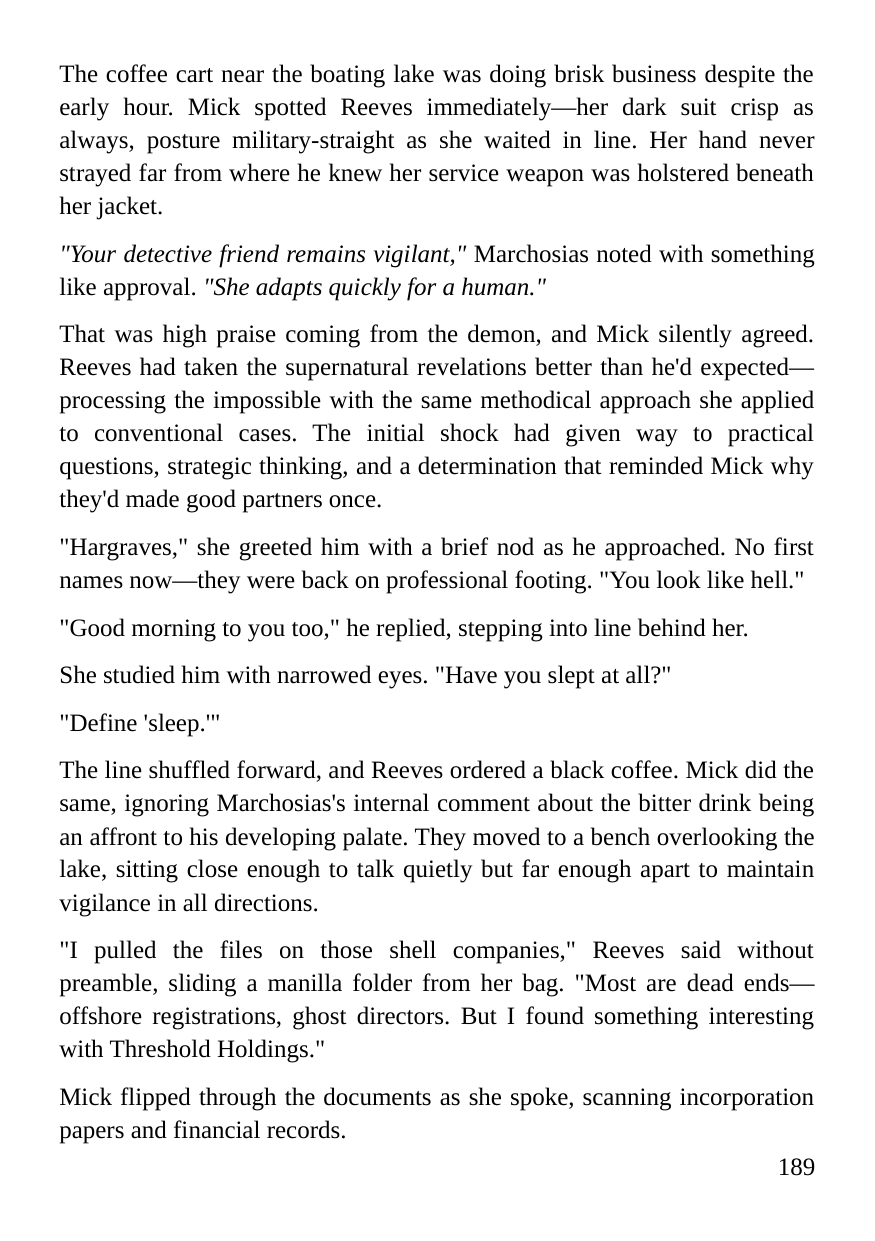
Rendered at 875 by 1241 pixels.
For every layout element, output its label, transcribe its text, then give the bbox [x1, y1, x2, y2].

text "Hargraves," she greeted him with a brief nod as he approached. No first names now—they were back on professional footing. "You look like hell." [59, 532, 815, 594]
text Mick flipped through the documents as she spoke, scanning incorporation papers and financial records. [59, 1082, 815, 1144]
text "Good morning to you too," he replied, stepping into line behind her. [59, 613, 815, 641]
text "Define 'sleep.'" [59, 708, 815, 737]
text She studied him with narrowed eyes. "Have you slept at all?" [59, 660, 815, 689]
text "Your detective friend remains vigilant," Marchosias noted with something like approval. "She adapts quickly for a human." [59, 239, 815, 301]
text The coffee cart near the boating lake was doing brisk business despite the early hour. Mick spotted Reeves immediately—her dark suit crisp as always, posture military-straight as she waited in line. Her hand never strayed far from where he knew her service weapon was holstered beneath her jacket. [59, 59, 815, 220]
text "I pulled the files on those shell companies," Reeves said without preamble, sliding a manilla folder from her bag. "Most are dead ends—offshore registrations, ghost directors. But I found something interesting with Threshold Holdings." [59, 935, 815, 1063]
text That was high praise coming from the demon, and Mick silently agreed. Reeves had taken the supernatural revelations better than he'd expected—processing the impossible with the same methodical approach she applied to conventional cases. The initial shock had given way to practical questions, strategic thinking, and a determination that reminded Mick why they'd made good partners once. [59, 319, 815, 513]
text The line shuffled forward, and Reeves ordered a black coffee. Mick did the same, ignoring Marchosias's internal comment about the bitter drink being an affront to his developing palate. They moved to a bench overlooking the lake, sitting close enough to talk quietly but far enough apart to maintain vigilance in all directions. [59, 756, 815, 916]
